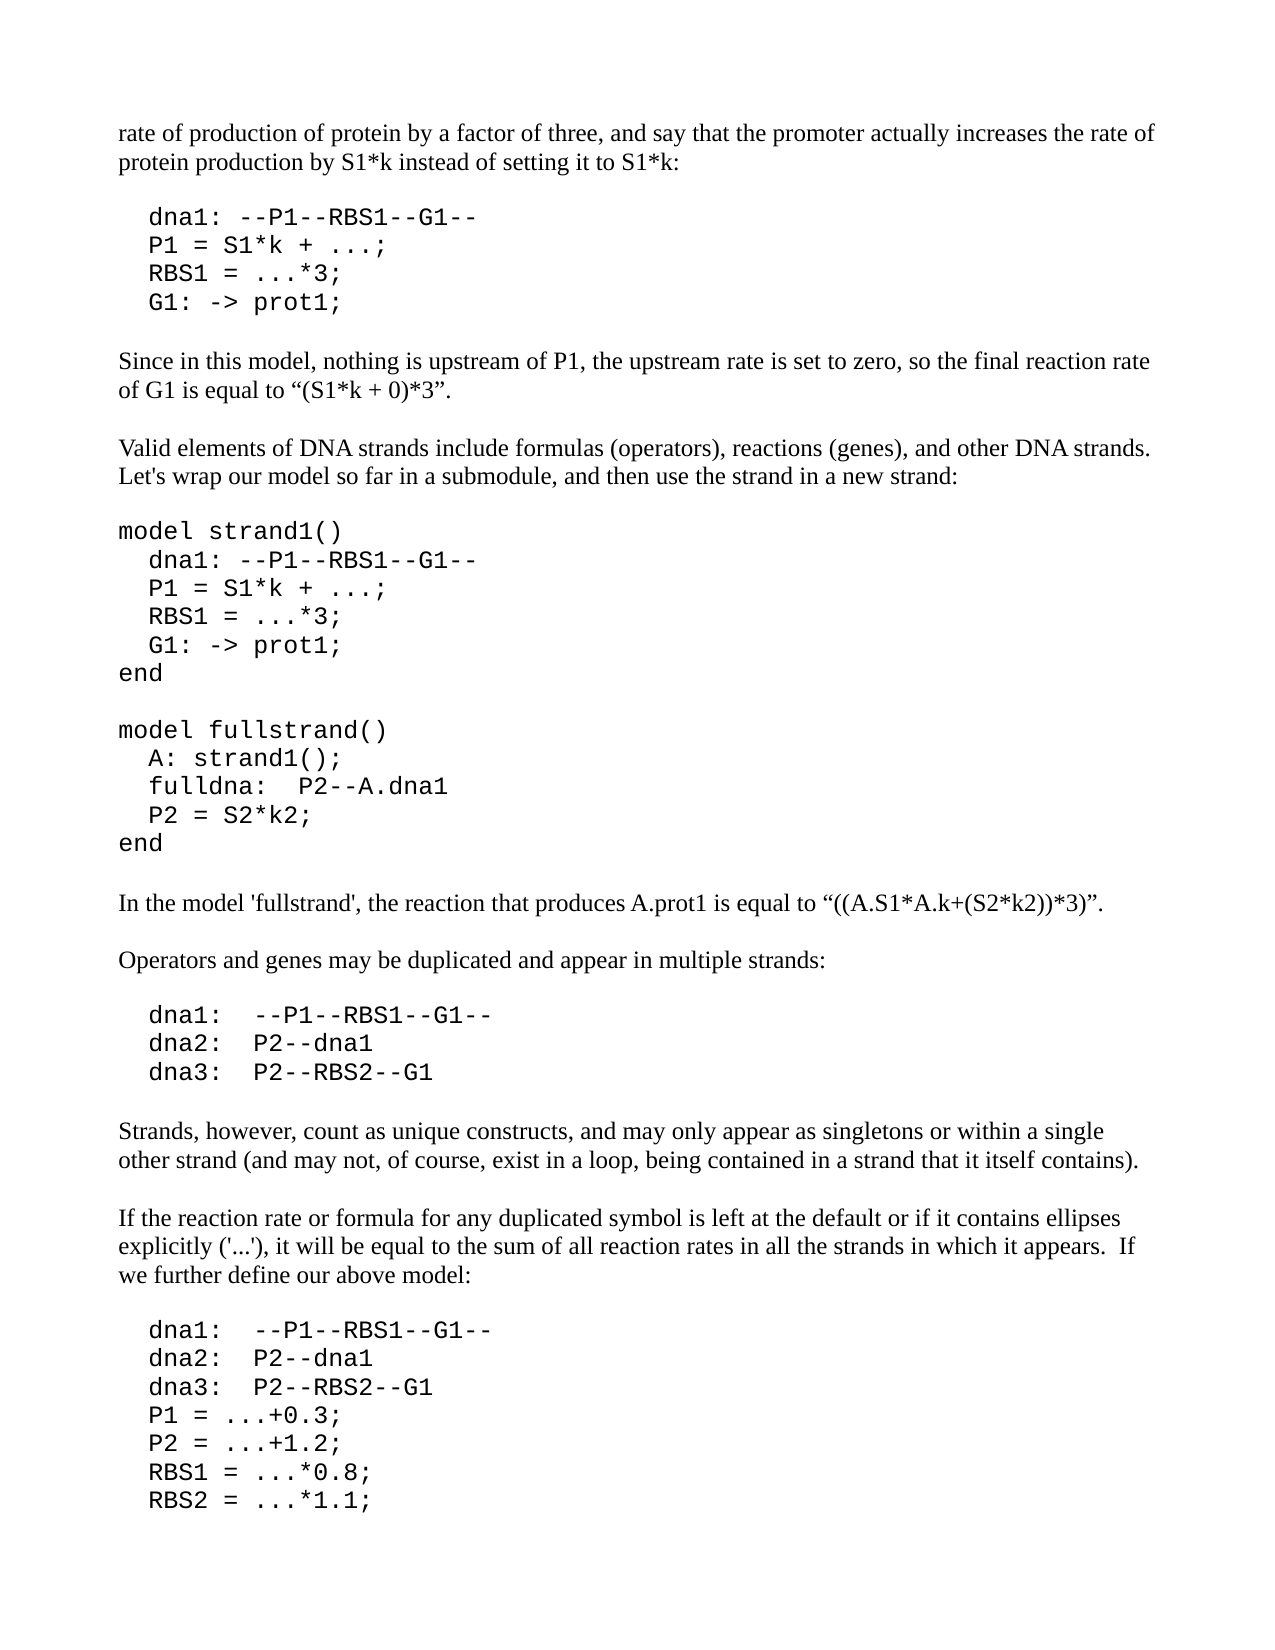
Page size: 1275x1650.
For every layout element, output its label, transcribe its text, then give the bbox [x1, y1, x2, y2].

text RBS2 = ...*1.1; [118, 1488, 1157, 1516]
text P1 = S1*k + ...; [118, 233, 1157, 261]
text dna1: --P1--RBS1--G1-- [118, 204, 1157, 233]
text In the model 'fullstrand', the reaction that produces A.prot1 is equal to “((A.S1*A.k+(S2*k2))*3)”. [118, 888, 1157, 916]
text dna1: --P1--RBS1--G1-- [118, 547, 1157, 576]
text dna2: P2--dna1 [118, 1346, 1157, 1374]
text RBS1 = ...*3; [118, 261, 1157, 289]
text dna1: --P1--RBS1--G1-- [118, 1003, 1157, 1031]
text G1: -> prot1; [118, 632, 1157, 661]
text fulldna: P2--A.dna1 [118, 774, 1157, 802]
text P2 = S2*k2; [118, 802, 1157, 831]
text dna3: P2--RBS2--G1 [118, 1059, 1157, 1088]
text P1 = S1*k + ...; [118, 576, 1157, 604]
text Operators and genes may be duplicated and appear in multiple strands: [118, 945, 1157, 974]
text rate of production of protein by a factor of three, and say that the promoter actually increases the rate of protein production by S1*k instead of setting it to S1*k: [118, 118, 1157, 176]
text Since in this model, nothing is upstream of P1, the upstream rate is set to zero, so the final reaction rate of G1 is equal to “(S1*k + 0)*3”. [118, 346, 1157, 404]
text model strand1() [118, 519, 1157, 547]
text If the reaction rate or formula for any duplicated symbol is left at the default or if it contains ellipses explicitly ('...'), it will be equal to the sum of all reaction rates in all the strands in which it appears. If we further define our above model: [118, 1203, 1157, 1289]
text RBS1 = ...*3; [118, 604, 1157, 632]
text model fullstrand() [118, 717, 1157, 746]
text P2 = ...+1.2; [118, 1431, 1157, 1459]
text dna2: P2--dna1 [118, 1031, 1157, 1059]
text dna3: P2--RBS2--G1 [118, 1374, 1157, 1403]
text RBS1 = ...*0.8; [118, 1459, 1157, 1488]
text P1 = ...+0.3; [118, 1403, 1157, 1431]
text Strands, however, count as unique constructs, and may only appear as singletons or within a single other strand (and may not, of course, exist in a loop, being contained in a strand that it itself contains). [118, 1116, 1157, 1174]
text A: strand1(); [118, 746, 1157, 774]
text G1: -> prot1; [118, 289, 1157, 318]
text end [118, 831, 1157, 859]
text end [118, 661, 1157, 689]
text Valid elements of DNA strands include formulas (operators), reactions (genes), and other DNA strands. Let's wrap our model so far in a submodule, and then use the strand in a new strand: [118, 433, 1157, 490]
text dna1: --P1--RBS1--G1-- [118, 1318, 1157, 1346]
